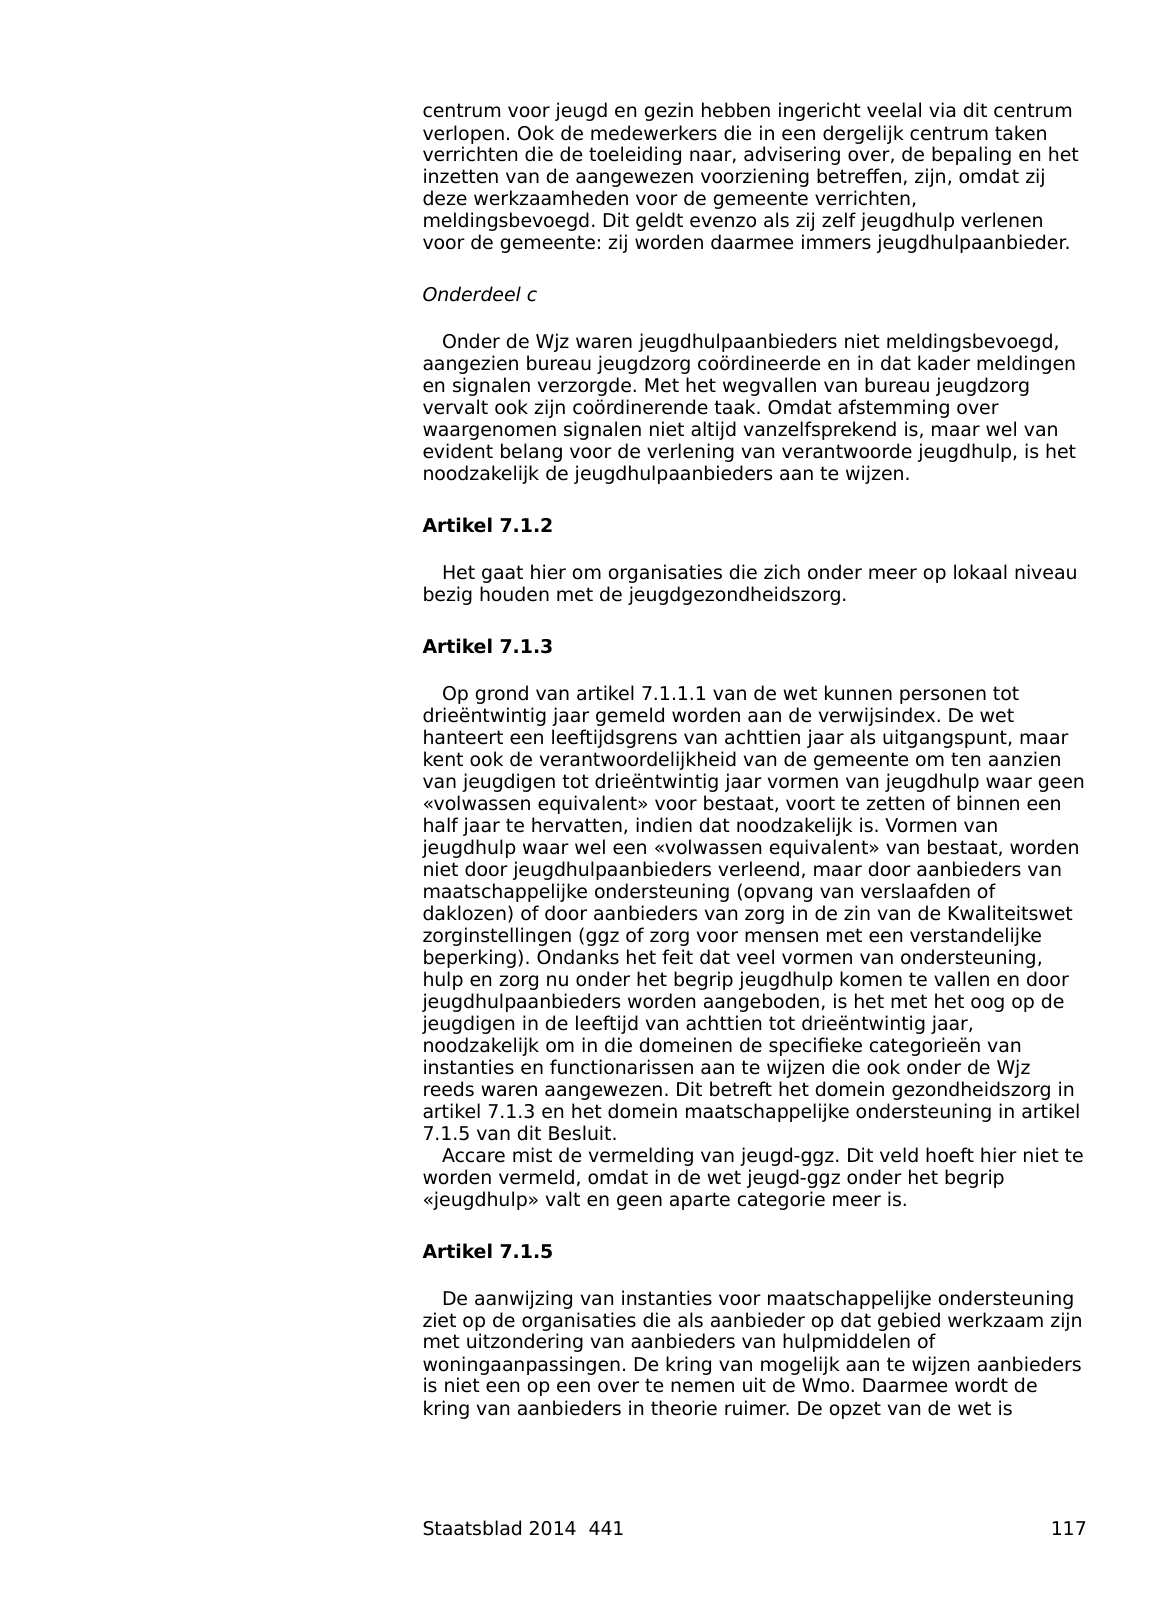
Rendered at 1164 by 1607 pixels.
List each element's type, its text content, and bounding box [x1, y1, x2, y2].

text Het gaat hier om organisaties die zich onder meer op lokaal niveau bezig houden met de jeugdgezondheidszorg. [422, 562, 1087, 606]
subtitle Onderdeel c [422, 284, 1087, 306]
text De aanwijzing van instanties voor maatschappelijke ondersteuning ziet op de organisaties die als aanbieder op dat gebied werkzaam zijn met uitzondering van aanbieders van hulpmiddelen of woningaanpassingen. De kring van mogelijk aan te wijzen aanbieders is niet een op een over te nemen uit de Wmo. Daarmee wordt de kring van aanbieders in theorie ruimer. De opzet van de wet is [422, 1287, 1087, 1419]
subtitle Artikel 7.1.5 [422, 1241, 1087, 1262]
subtitle Artikel 7.1.2 [422, 515, 1087, 537]
text centrum voor jeugd en gezin hebben ingericht veelal via dit centrum verlopen. Ook de medewerkers die in een dergelijk centrum taken verrichten die de toeleiding naar, advisering over, de bepaling en het inzetten van de aangewezen voorziening betreffen, zijn, omdat zij deze werkzaamheden voor de gemeente verrichten, meldingsbevoegd. Dit geldt evenzo als zij zelf jeugdhulp verlenen voor de gemeente: zij worden daarmee immers jeugdhulpaanbieder. [422, 100, 1087, 254]
text Op grond van artikel 7.1.1.1 van de wet kunnen personen tot drieëntwintig jaar gemeld worden aan de verwijsindex. De wet hanteert een leeftijdsgrens van achttien jaar als uitgangspunt, maar kent ook de verantwoordelijkheid van de gemeente om ten aanzien van jeugdigen tot drieëntwintig jaar vormen van jeugdhulp waar geen «volwassen equivalent» voor bestaat, voort te zetten of binnen een half jaar te hervatten, indien dat noodzakelijk is. Vormen van jeugdhulp waar wel een «volwassen equivalent» van bestaat, worden niet door jeugdhulpaanbieders verleend, maar door aanbieders van maatschappelijke ondersteuning (opvang van verslaafden of daklozen) of door aanbieders van zorg in de zin van de Kwaliteitswet zorginstellingen (ggz of zorg voor mensen met een verstandelijke beperking). Ondanks het feit dat veel vormen van ondersteuning, hulp en zorg nu onder het begrip jeugdhulp komen te vallen en door jeugdhulpaanbieders worden aangeboden, is het met het oog op de jeugdigen in de leeftijd van achttien tot drieëntwintig jaar, noodzakelijk om in die domeinen de specifieke categorieën van instanties en functionarissen aan te wijzen die ook onder de Wjz reeds waren aangewezen. Dit betreft het domein gezondheidszorg in artikel 7.1.3 en het domein maatschappelijke ondersteuning in artikel 7.1.5 van dit Besluit. [422, 683, 1087, 1144]
text Onder de Wjz waren jeugdhulpaanbieders niet meldingsbevoegd, aangezien bureau jeugdzorg coördineerde en in dat kader meldingen en signalen verzorgde. Met het wegvallen van bureau jeugdzorg vervalt ook zijn coördinerende taak. Omdat afstemming over waargenomen signalen niet altijd vanzelfsprekend is, maar wel van evident belang voor de verlening van verantwoorde jeugdhulp, is het noodzakelijk de jeugdhulpaanbieders aan te wijzen. [422, 331, 1087, 485]
subtitle Artikel 7.1.3 [422, 636, 1087, 658]
text Accare mist de vermelding van jeugd-ggz. Dit veld hoeft hier niet te worden vermeld, omdat in de wet jeugd-ggz onder het begrip «jeugdhulp» valt en geen aparte categorie meer is. [422, 1144, 1087, 1211]
